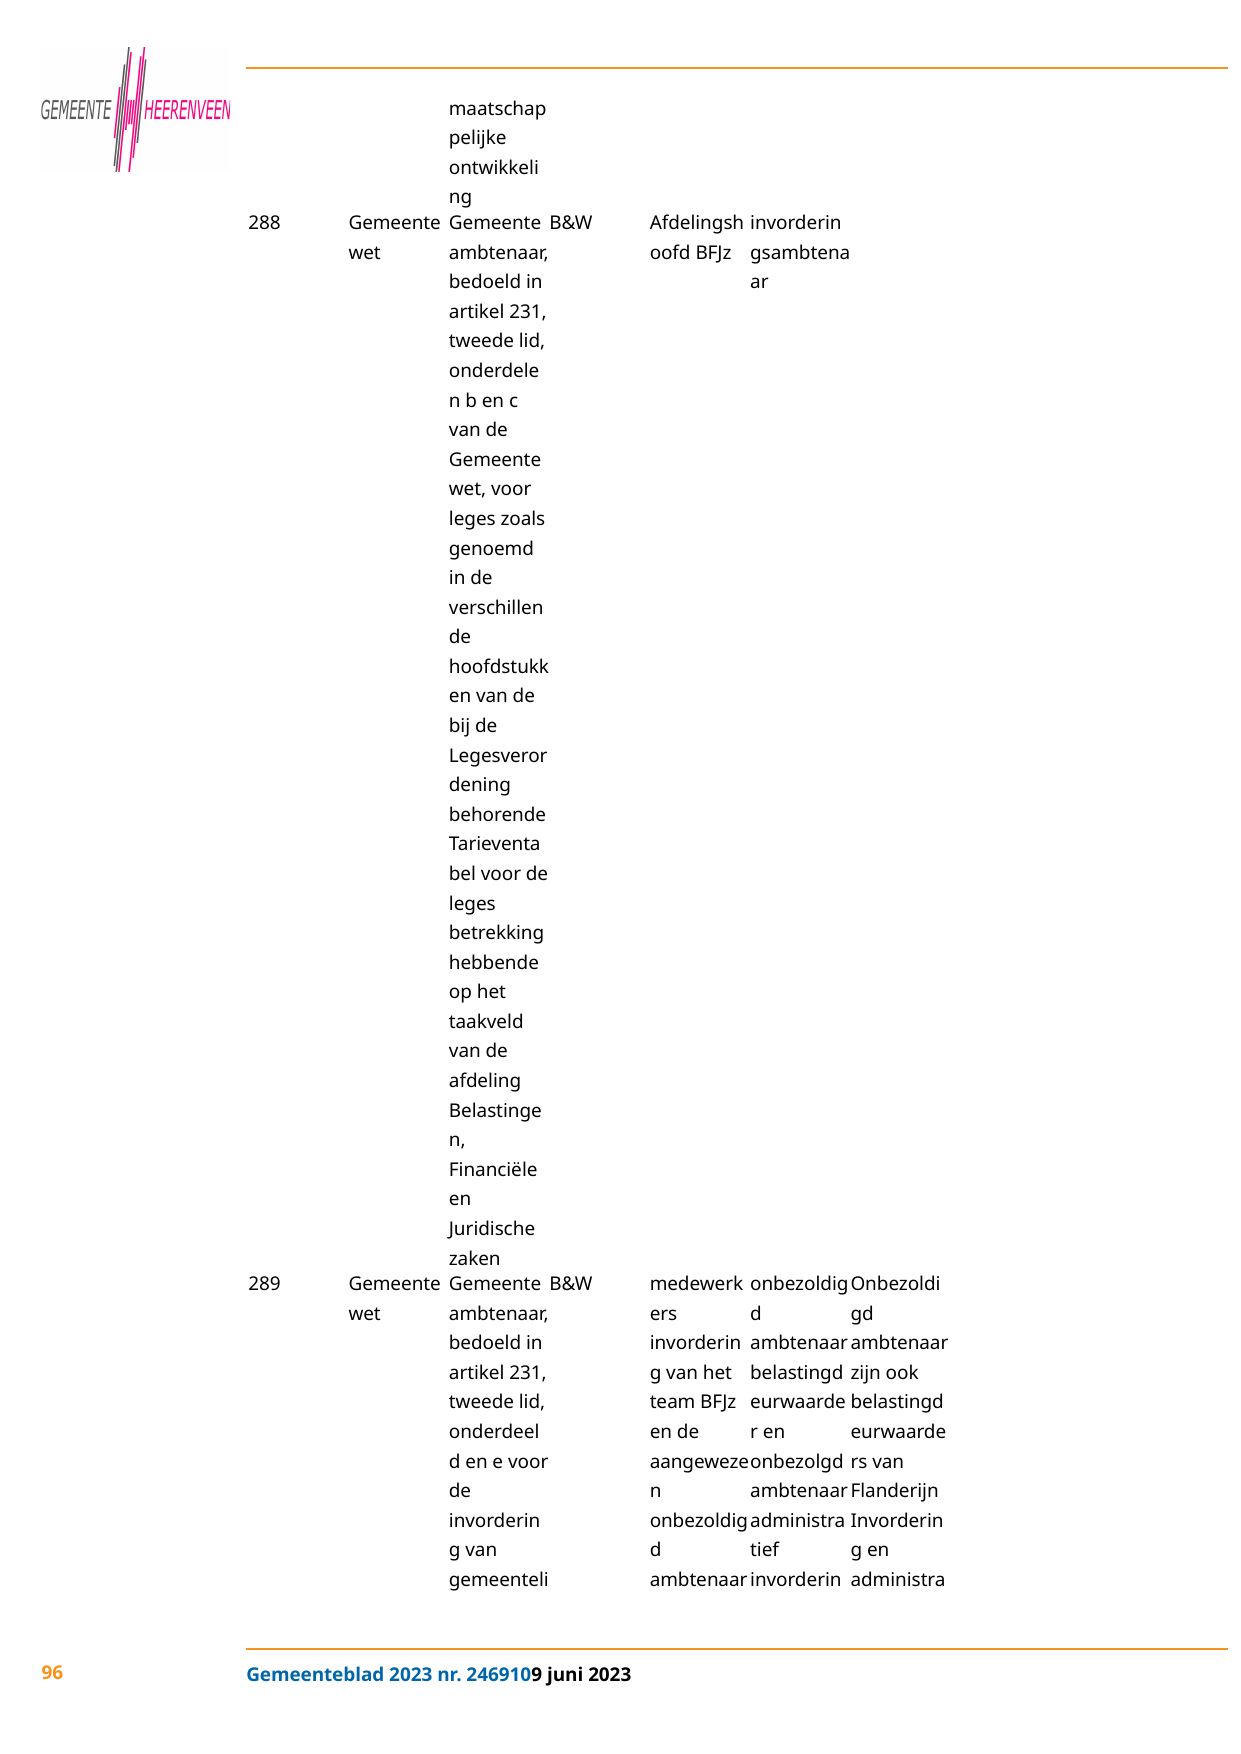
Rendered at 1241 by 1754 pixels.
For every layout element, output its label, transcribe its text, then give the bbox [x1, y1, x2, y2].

table_cell [1051, 209, 1152, 1270]
picture [41, 47, 231, 172]
table_cell [750, 95, 850, 209]
table_cell [850, 209, 951, 1270]
table_cell [1051, 95, 1152, 209]
table_cell B&W [549, 1270, 649, 1592]
table_cell Onbezoldigd ambtenaar zijn ook belastingdeurwaarders van Flanderijn Invordering en administra [850, 1270, 951, 1592]
table_cell Gemeentewet [348, 209, 449, 1270]
table_cell Gemeentewet [348, 1270, 449, 1592]
table_cell 289 [248, 1270, 348, 1592]
table_cell onbezoldigd ambtenaar belastingdeurwaarder en onbezolgd ambtenaar administratief invorderin [750, 1270, 850, 1592]
table_cell Afdelingshoofd BFJz [650, 209, 750, 1270]
table_cell [248, 95, 348, 209]
table_cell invorderingsambtenaar [750, 209, 850, 1270]
table_cell [348, 95, 449, 209]
table_cell [951, 95, 1051, 209]
table_cell [1051, 1270, 1152, 1592]
table_cell [951, 1270, 1051, 1592]
table_cell 288 [248, 209, 348, 1270]
table_cell [850, 95, 951, 209]
table_cell maatschappelijke ontwikkeling [449, 95, 549, 209]
table_cell Gemeenteambtenaar, bedoeld in artikel 231, tweede lid, onderdeel d en e voor de invordering van gemeenteli [449, 1270, 549, 1592]
table_cell [549, 95, 649, 209]
table_cell [951, 209, 1051, 1270]
table_cell [650, 95, 750, 209]
table_cell B&W [549, 209, 649, 1270]
table_cell Gemeenteambtenaar, bedoeld in artikel 231, tweede lid, onderdelen b en c van de Gemeentewet, voor leges zoals genoemd in de verschillende hoofdstukken van de bij de Legesverordening behorende Tarieventabel voor de leges betrekking hebbende op het taakveld van de afdeling Belastingen, Financiële en Juridische zaken [449, 209, 549, 1270]
table_cell medewerkers invordering van het team BFJz en de aangewezen onbezoldigd ambtenaar [650, 1270, 750, 1592]
